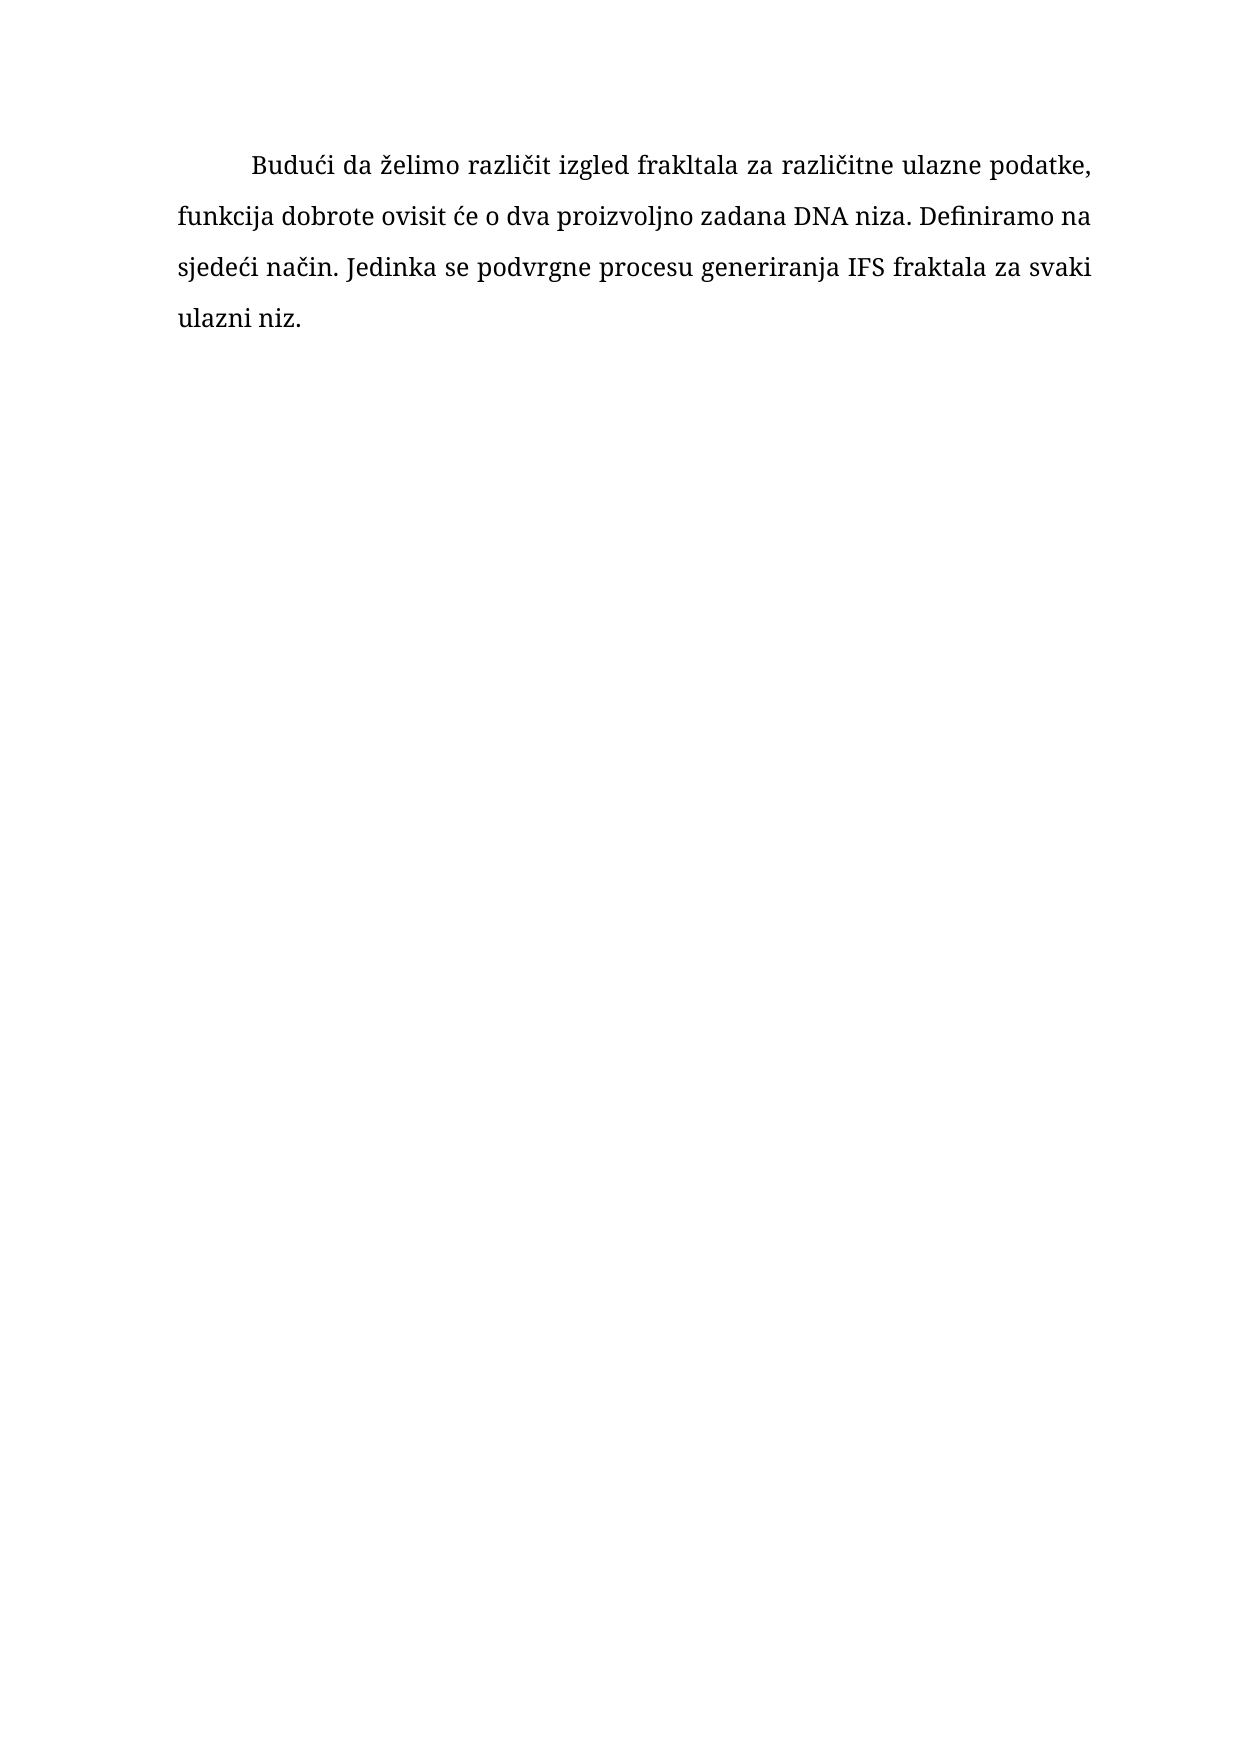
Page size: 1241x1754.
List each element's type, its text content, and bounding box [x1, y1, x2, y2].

text Budući da želimo različit izgled frakltala za različitne ulazne podatke, funkcija dobrote ovisit će o dva proizvoljno zadana DNA niza. Definiramo na sjedeći način. Jedinka se podvrgne procesu generiranja IFS fraktala za svaki ulazni niz. [177, 148, 1093, 335]
